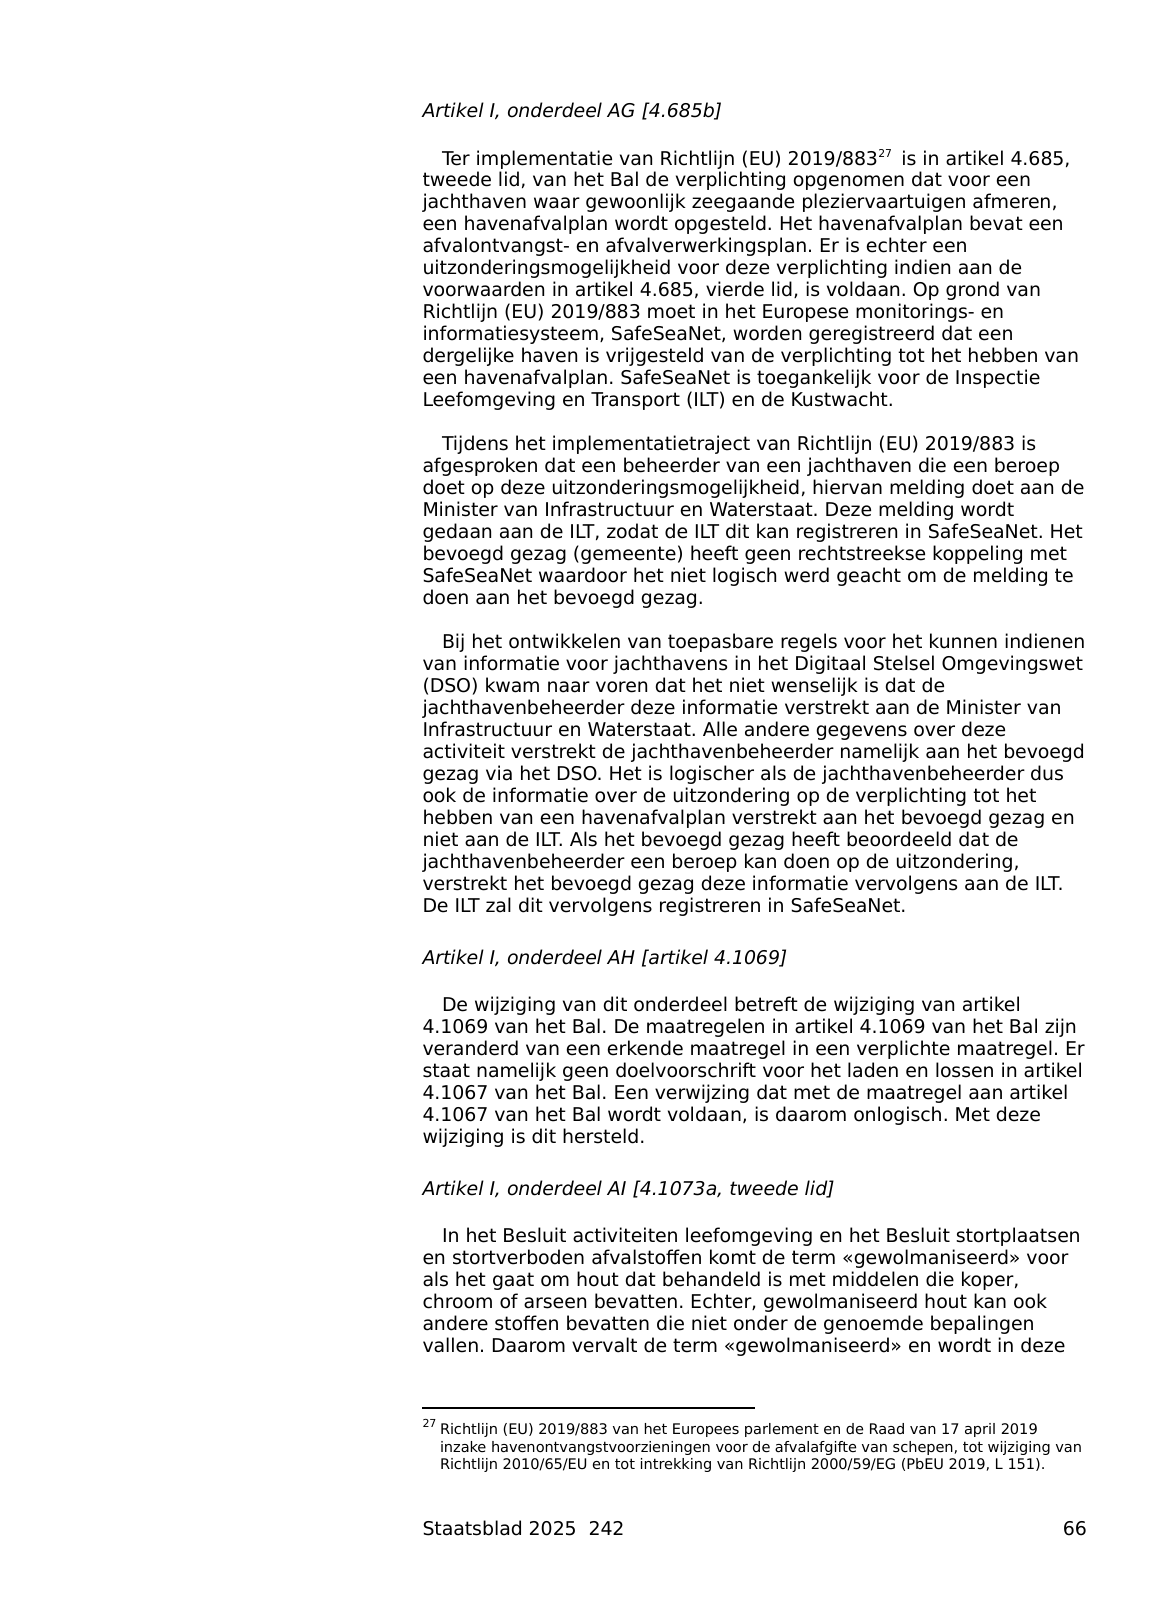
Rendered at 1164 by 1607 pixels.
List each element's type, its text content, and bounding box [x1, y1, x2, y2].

subtitle Artikel I, onderdeel AI [4.1073a, tweede lid] [422, 1178, 1087, 1200]
text Ter implementatie van Richtlijn (EU) 2019/883 is in artikel 4.685, tweede lid, van het Bal de verplichting opgenomen dat voor een jachthaven waar gewoonlijk zeegaande pleziervaartuigen afmeren, een havenafvalplan wordt opgesteld. Het havenafvalplan bevat een afvalontvangst- en afvalverwerkingsplan. Er is echter een uitzonderingsmogelijkheid voor deze verplichting indien aan de voorwaarden in artikel 4.685, vierde lid, is voldaan. Op grond van Richtlijn (EU) 2019/883 moet in het Europese monitorings- en informatiesysteem, SafeSeaNet, worden geregistreerd dat een dergelijke haven is vrijgesteld van de verplichting tot het hebben van een havenafvalplan. SafeSeaNet is toegankelijk voor de Inspectie Leefomgeving en Transport (ILT) en de Kustwacht. [422, 147, 1087, 411]
subtitle Artikel I, onderdeel AG [4.685b] [422, 100, 1087, 122]
subtitle Artikel I, onderdeel AH [artikel 4.1069] [422, 947, 1087, 969]
text Bij het ontwikkelen van toepasbare regels voor het kunnen indienen van informatie voor jachthavens in het Digitaal Stelsel Omgevingswet (DSO) kwam naar voren dat het niet wenselijk is dat de jachthavenbeheerder deze informatie verstrekt aan de Minister van Infrastructuur en Waterstaat. Alle andere gegevens over deze activiteit verstrekt de jachthavenbeheerder namelijk aan het bevoegd gezag via het DSO. Het is logischer als de jachthavenbeheerder dus ook de informatie over de uitzondering op de verplichting tot het hebben van een havenafvalplan verstrekt aan het bevoegd gezag en niet aan de ILT. Als het bevoegd gezag heeft beoordeeld dat de jachthavenbeheerder een beroep kan doen op de uitzondering, verstrekt het bevoegd gezag deze informatie vervolgens aan de ILT. De ILT zal dit vervolgens registreren in SafeSeaNet. [422, 631, 1087, 917]
text Tijdens het implementatietraject van Richtlijn (EU) 2019/883 is afgesproken dat een beheerder van een jachthaven die een beroep doet op deze uitzonderingsmogelijkheid, hiervan melding doet aan de Minister van Infrastructuur en Waterstaat. Deze melding wordt gedaan aan de ILT, zodat de ILT dit kan registreren in SafeSeaNet. Het bevoegd gezag (gemeente) heeft geen rechtstreekse koppeling met SafeSeaNet waardoor het niet logisch werd geacht om de melding te doen aan het bevoegd gezag. [422, 433, 1087, 609]
text De wijziging van dit onderdeel betreft de wijziging van artikel 4.1069 van het Bal. De maatregelen in artikel 4.1069 van het Bal zijn veranderd van een erkende maatregel in een verplichte maatregel. Er staat namelijk geen doelvoorschrift voor het laden en lossen in artikel 4.1067 van het Bal. Een verwijzing dat met de maatregel aan artikel 4.1067 van het Bal wordt voldaan, is daarom onlogisch. Met deze wijziging is dit hersteld. [422, 994, 1087, 1148]
text Richtlijn (EU) 2019/883 van het Europees parlement en de Raad van 17 april 2019 inzake havenontvangstvoorzieningen voor de afvalafgifte van schepen, tot wijziging van Richtlijn 2010/65/EU en tot intrekking van Richtlijn 2000/59/EG (PbEU 2019, L 151). [422, 1417, 1087, 1473]
text In het Besluit activiteiten leefomgeving en het Besluit stortplaatsen en stortverboden afvalstoffen komt de term «gewolmaniseerd» voor als het gaat om hout dat behandeld is met middelen die koper, chroom of arseen bevatten. Echter, gewolmaniseerd hout kan ook andere stoffen bevatten die niet onder de genoemde bepalingen vallen. Daarom vervalt de term «gewolmaniseerd» en wordt in deze [422, 1225, 1087, 1357]
